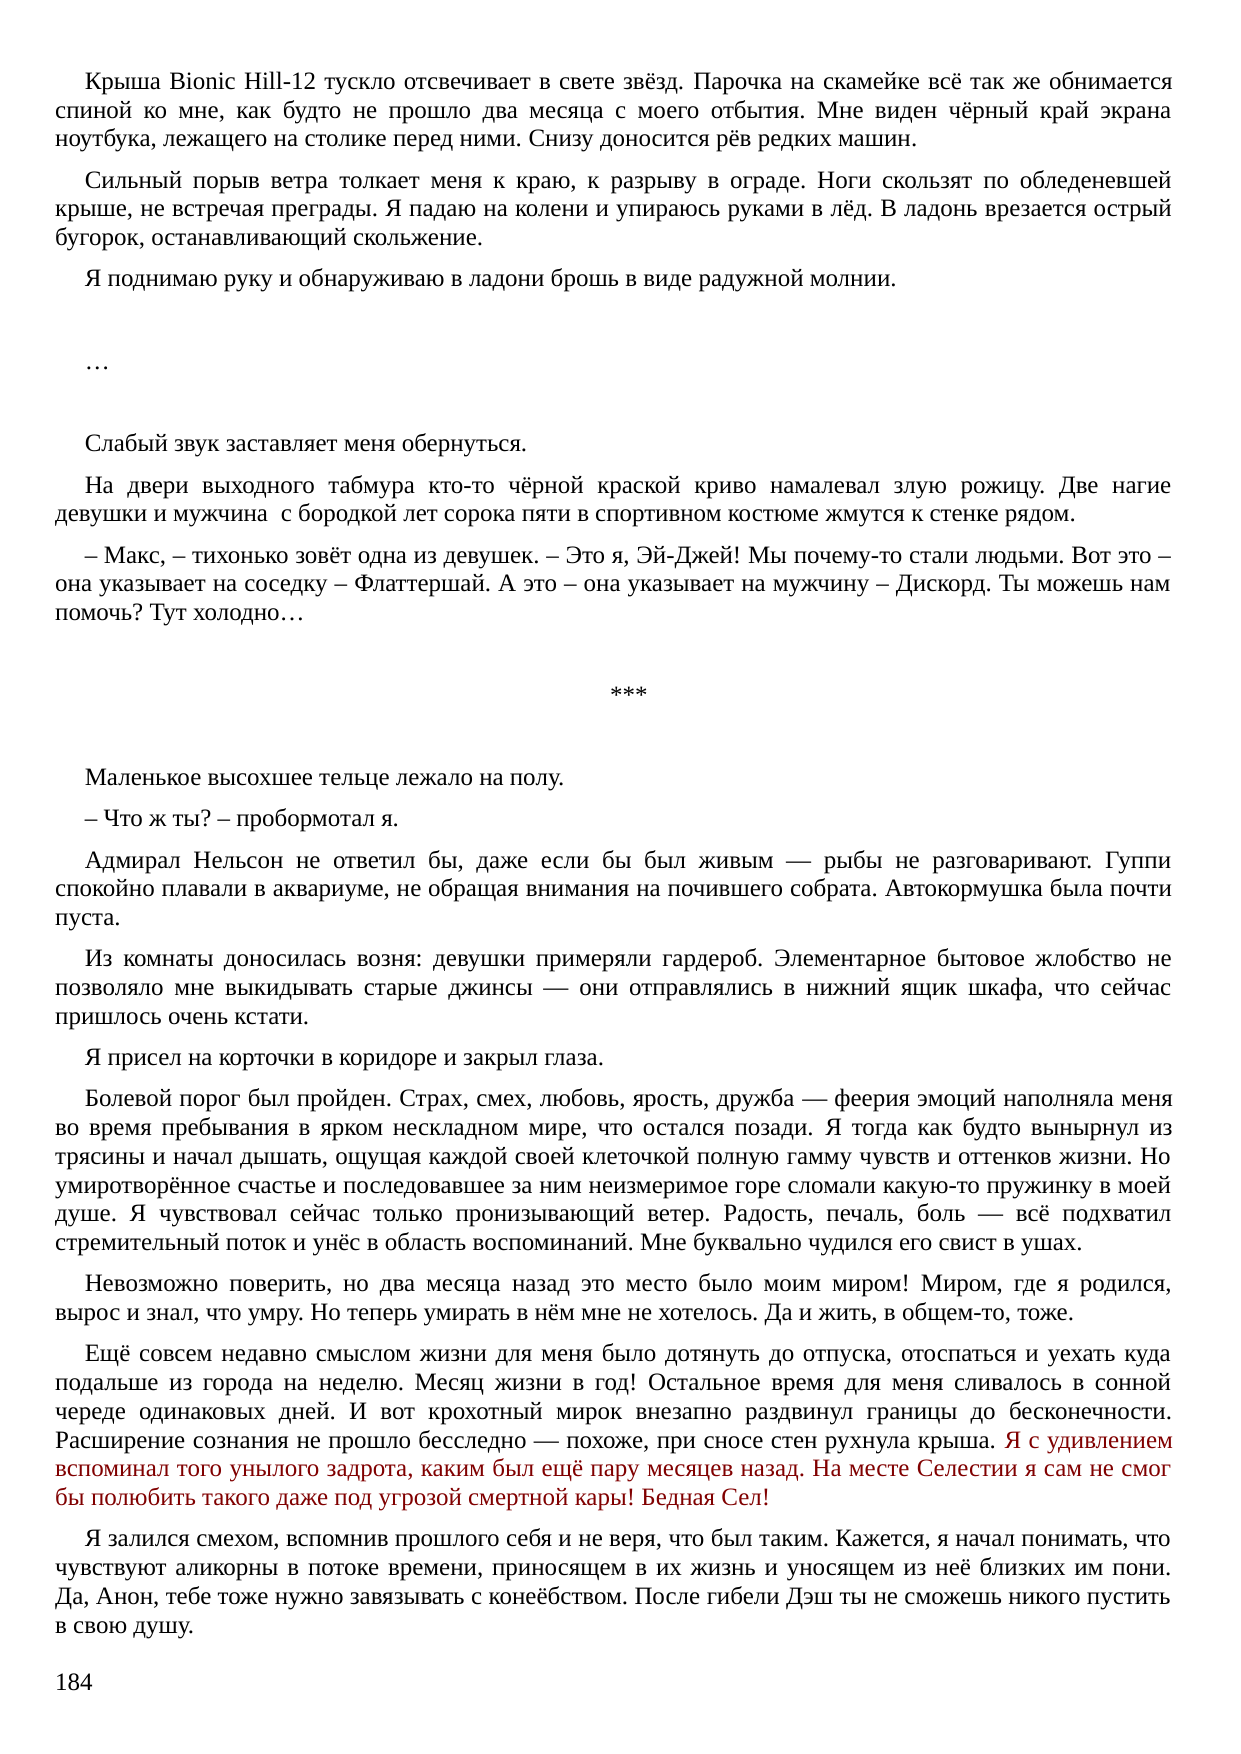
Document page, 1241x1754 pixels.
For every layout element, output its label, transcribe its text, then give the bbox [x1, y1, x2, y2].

text Крыша Bionic Hill-12 тускло отсвечивает в свете звёзд. Парочка на скамейке всё так же обнимается спиной ко мне, как будто не прошло два месяца с моего отбытия. Мне виден чёрный край экрана ноутбука, лежащего на столике перед ними. Снизу доносится рёв редких машин. [55, 66, 1173, 152]
text Я поднимаю руку и обнаруживаю в ладони брошь в виде радужной молнии. [55, 263, 1173, 292]
text Ещё совсем недавно смыслом жизни для меня было дотянуть до отпуска, отоспаться и уехать куда подальше из города на неделю. Месяц жизни в год! Остальное время для меня сливалось в сонной череде одинаковых дней. И вот крохотный мирок внезапно раздвинул границы до бесконечности. Расширение сознания не прошло бесследно — похоже, при сносе стен рухнула крыша. Я с удивлением вспоминал того унылого задрота, каким был ещё пару месяцев назад. На месте Селестии я сам не смог бы полюбить такого даже под угрозой смертной кары! Бедная Сел! [55, 1338, 1173, 1511]
text Адмирал Нельсон не ответил бы, даже если бы был живым — рыбы не разговаривают. Гуппи спокойно плавали в аквариуме, не обращая внимания на почившего собрата. Автокормушка была почти пуста. [55, 845, 1173, 931]
text Сильный порыв ветра толкает меня к краю, к разрыву в ограде. Ноги скользят по обледеневшей крыше, не встречая преграды. Я падаю на колени и упираюсь руками в лёд. В ладонь врезается острый бугорок, останавливающий скольжение. [55, 165, 1173, 251]
text Слабый звук заставляет меня обернуться. [55, 428, 1173, 457]
text Маленькое высохшее тельце лежало на полу. [55, 762, 1173, 791]
text *** [55, 680, 1173, 708]
text Из комнаты доносилась возня: девушки примеряли гардероб. Элементарное бытовое жлобство не позволяло мне выкидывать старые джинсы — они отправлялись в нижний ящик шкафа, что сейчас пришлось очень кстати. [55, 943, 1173, 1030]
text – Макс, – тихонько зовёт одна из девушек. – Это я, Эй-Джей! Мы почему-то стали людьми. Вот это – она указывает на соседку – Флаттершай. А это – она указывает на мужчину – Дискорд. Ты можешь нам помочь? Тут холодно… [55, 540, 1173, 626]
text Болевой порог был пройден. Страх, смех, любовь, ярость, дружба — феерия эмоций наполняла меня во время пребывания в ярком нескладном мире, что остался позади. Я тогда как будто вынырнул из трясины и начал дышать, ощущая каждой своей клеточкой полную гамму чувств и оттенков жизни. Но умиротворённое счастье и последовавшее за ним неизмеримое горе сломали какую-то пружинку в моей душе. Я чувствовал сейчас только пронизывающий ветер. Радость, печаль, боль — всё подхватил стремительный поток и унёс в область воспоминаний. Мне буквально чудился его свист в ушах. [55, 1083, 1173, 1256]
text … [55, 346, 1173, 375]
text – Что ж ты? – пробормотал я. [55, 803, 1173, 832]
text Невозможно поверить, но два месяца назад это место было моим миром! Миром, где я родился, вырос и знал, что умру. Но теперь умирать в нём мне не хотелось. Да и жить, в общем-то, тоже. [55, 1268, 1173, 1326]
text Я залился смехом, вспомнив прошлого себя и не веря, что был таким. Кажется, я начал понимать, что чувствуют аликорны в потоке времени, приносящем в их жизнь и уносящем из неё близких им пони. Да, Анон, тебе тоже нужно завязывать с конеёбством. После гибели Дэш ты не сможешь никого пустить в свою душу. [55, 1523, 1173, 1638]
text На двери выходного табмура кто-то чёрной краской криво намалевал злую рожицу. Две нагие девушки и мужчина с бородкой лет сорока пяти в спортивном костюме жмутся к стенке рядом. [55, 470, 1173, 527]
text Я присел на корточки в коридоре и закрыл глаза. [55, 1042, 1173, 1071]
